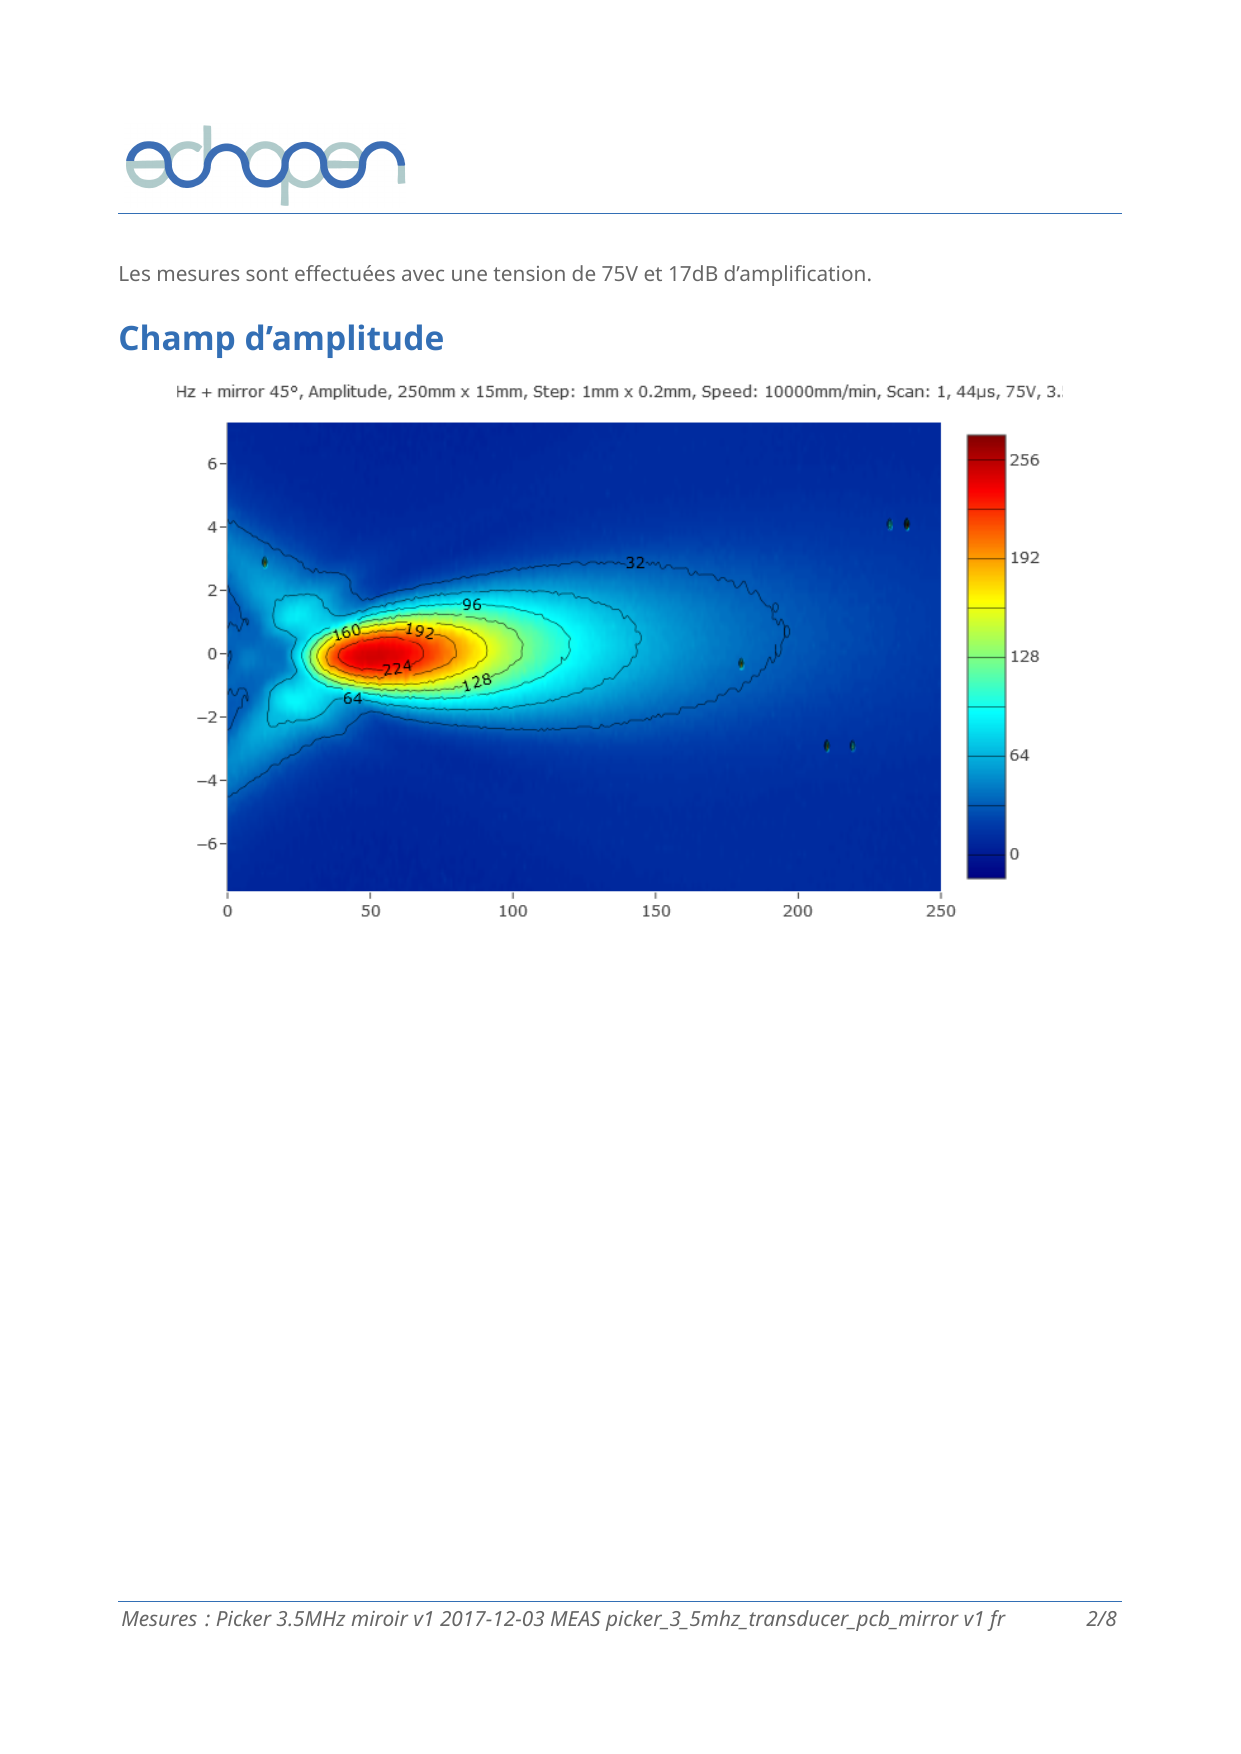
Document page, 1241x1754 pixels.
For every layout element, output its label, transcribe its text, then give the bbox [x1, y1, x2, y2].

text Les mesures sont effectuées avec une tension de 75V et 17dB d’amplification. [118, 259, 1122, 288]
picture [123, 123, 407, 208]
picture [177, 372, 1063, 942]
subtitle Champ d’amplitude [118, 314, 1122, 360]
